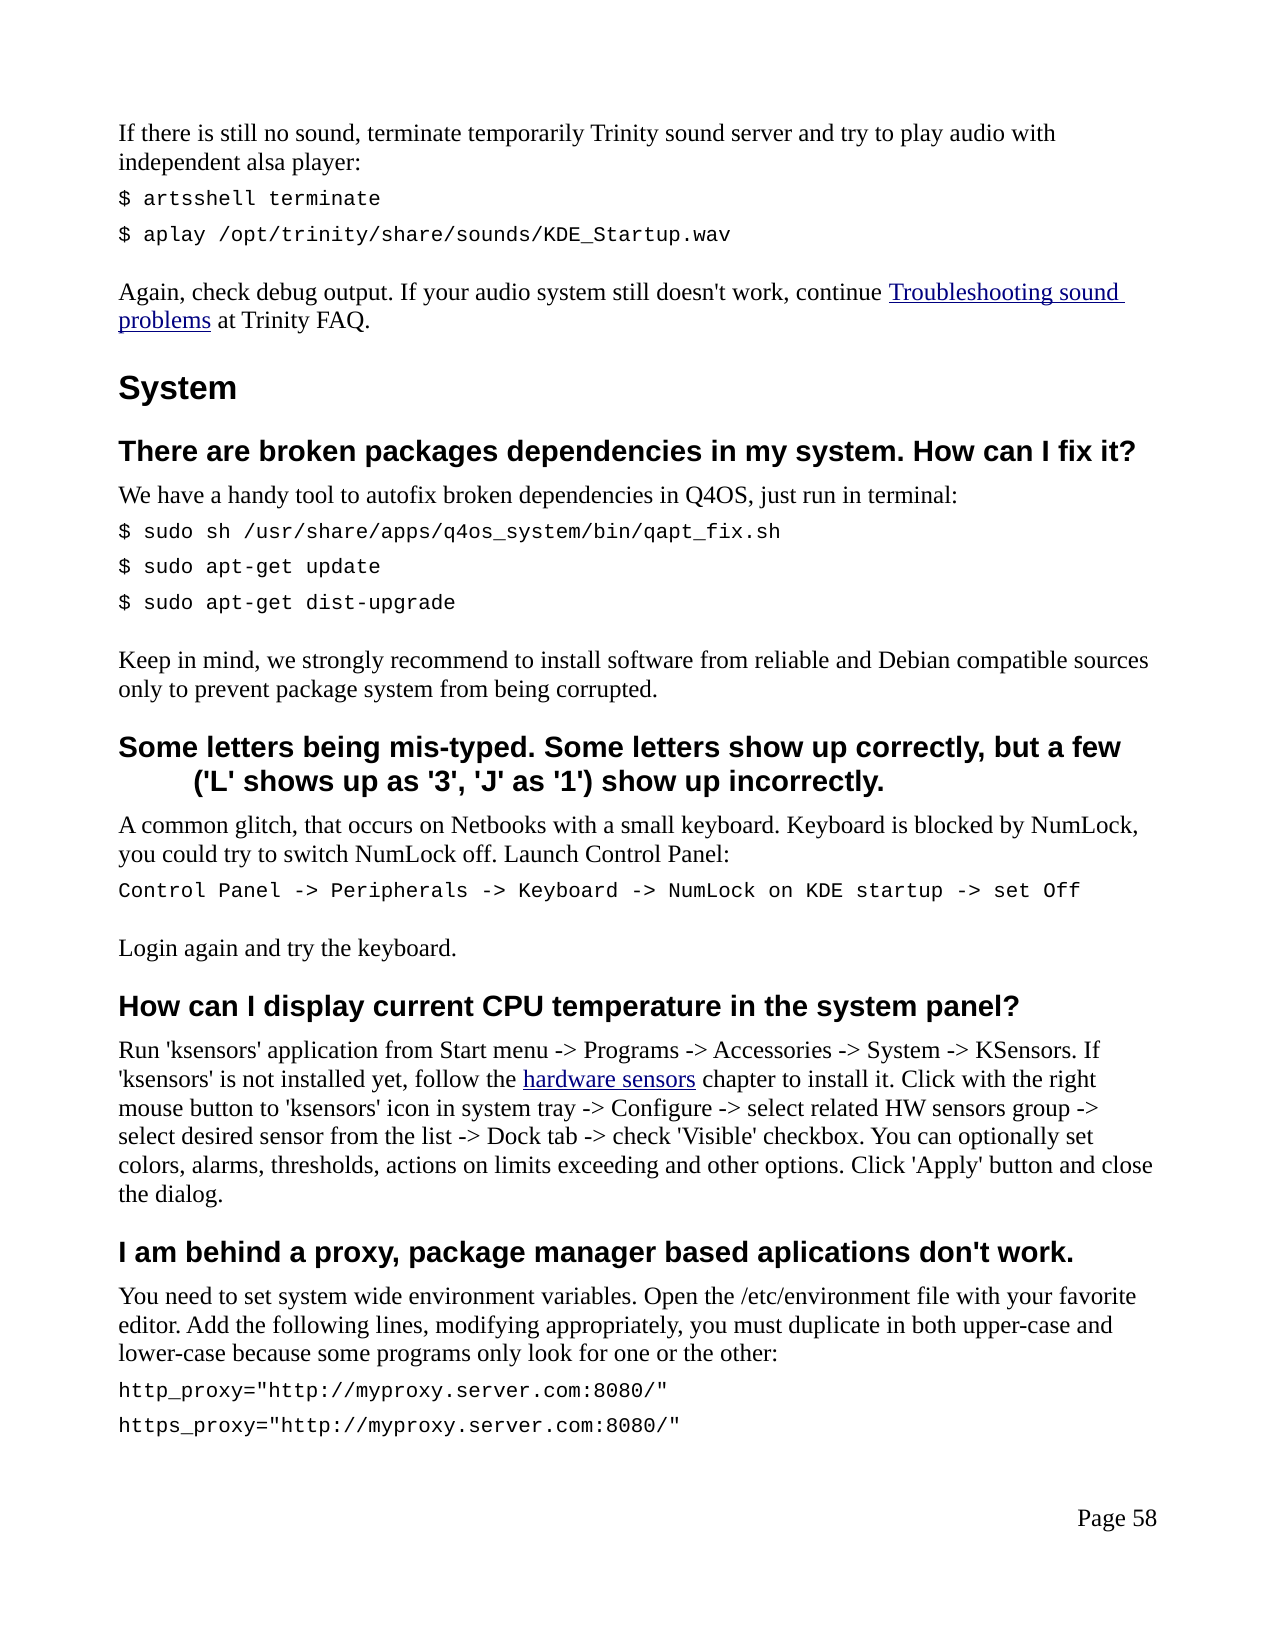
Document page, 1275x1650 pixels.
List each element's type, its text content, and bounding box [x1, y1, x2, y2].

text $ aplay /opt/trinity/share/sounds/KDE_Startup.wav [118, 224, 1157, 247]
text $ sudo sh /usr/share/apps/q4os_system/bin/qapt_fix.sh [118, 521, 1157, 544]
text Run 'ksensors' application from Start menu -> Programs -> Accessories -> System -> KSensors. If 'ksensors' is not installed yet, follow the hardware sensors chapter to install it. Click with the right mouse button to 'ksensors' icon in system tray -> Configure -> select related HW sensors group -> select desired sensor from the list -> Dock tab -> check 'Visible' checkbox. You can optionally set colors, alarms, thresholds, actions on limits exceeding and other options. Click 'Apply' button and close the dialog. [118, 1035, 1157, 1208]
text A common glitch, that occurs on Netbooks with a small keyboard. Keyboard is blocked by NumLock, you could try to switch NumLock off. Launch Control Panel: [118, 810, 1157, 867]
text If there is still no sound, terminate temporarily Trinity sound server and try to play audio with independent alsa player: [118, 118, 1157, 176]
subtitle There are broken packages dependencies in my system. How can I fix it? [118, 433, 1157, 467]
text We have a handy tool to autofix broken dependencies in Q4OS, just run in terminal: [118, 480, 1157, 508]
text Login again and try the keyboard. [118, 933, 1157, 962]
subtitle I am behind a proxy, package manager based aplications don't work. [118, 1235, 1157, 1268]
subtitle System [118, 368, 1157, 406]
subtitle Some letters being mis-typed. Some letters show up correctly, but a few ('L' shows up as '3', 'J' as '1') show up incorrectly. [118, 730, 1157, 797]
text You need to set system wide environment variables. Open the /etc/environment file with your favorite editor. Add the following lines, modifying appropriately, you must duplicate in both upper-case and lower-case because some programs only look for one or the other: [118, 1281, 1157, 1367]
text Keep in mind, we strongly recommend to install software from reliable and Debian compatible sources only to prevent package system from being corrupted. [118, 645, 1157, 703]
text Control Panel -> Peripherals -> Keyboard -> NumLock on KDE startup -> set Off [118, 880, 1157, 903]
subtitle How can I display current CPU temperature in the system panel? [118, 989, 1157, 1023]
text https_proxy="http://myproxy.server.com:8080/" [118, 1415, 1157, 1439]
text $ sudo apt-get dist-upgrade [118, 592, 1157, 616]
text $ artsshell terminate [118, 188, 1157, 212]
text http_proxy="http://myproxy.server.com:8080/" [118, 1380, 1157, 1403]
text $ sudo apt-get update [118, 557, 1157, 580]
text Again, check debug output. If your audio system still doesn't work, continue Troubleshooting sound problems at Trinity FAQ. [118, 277, 1157, 334]
